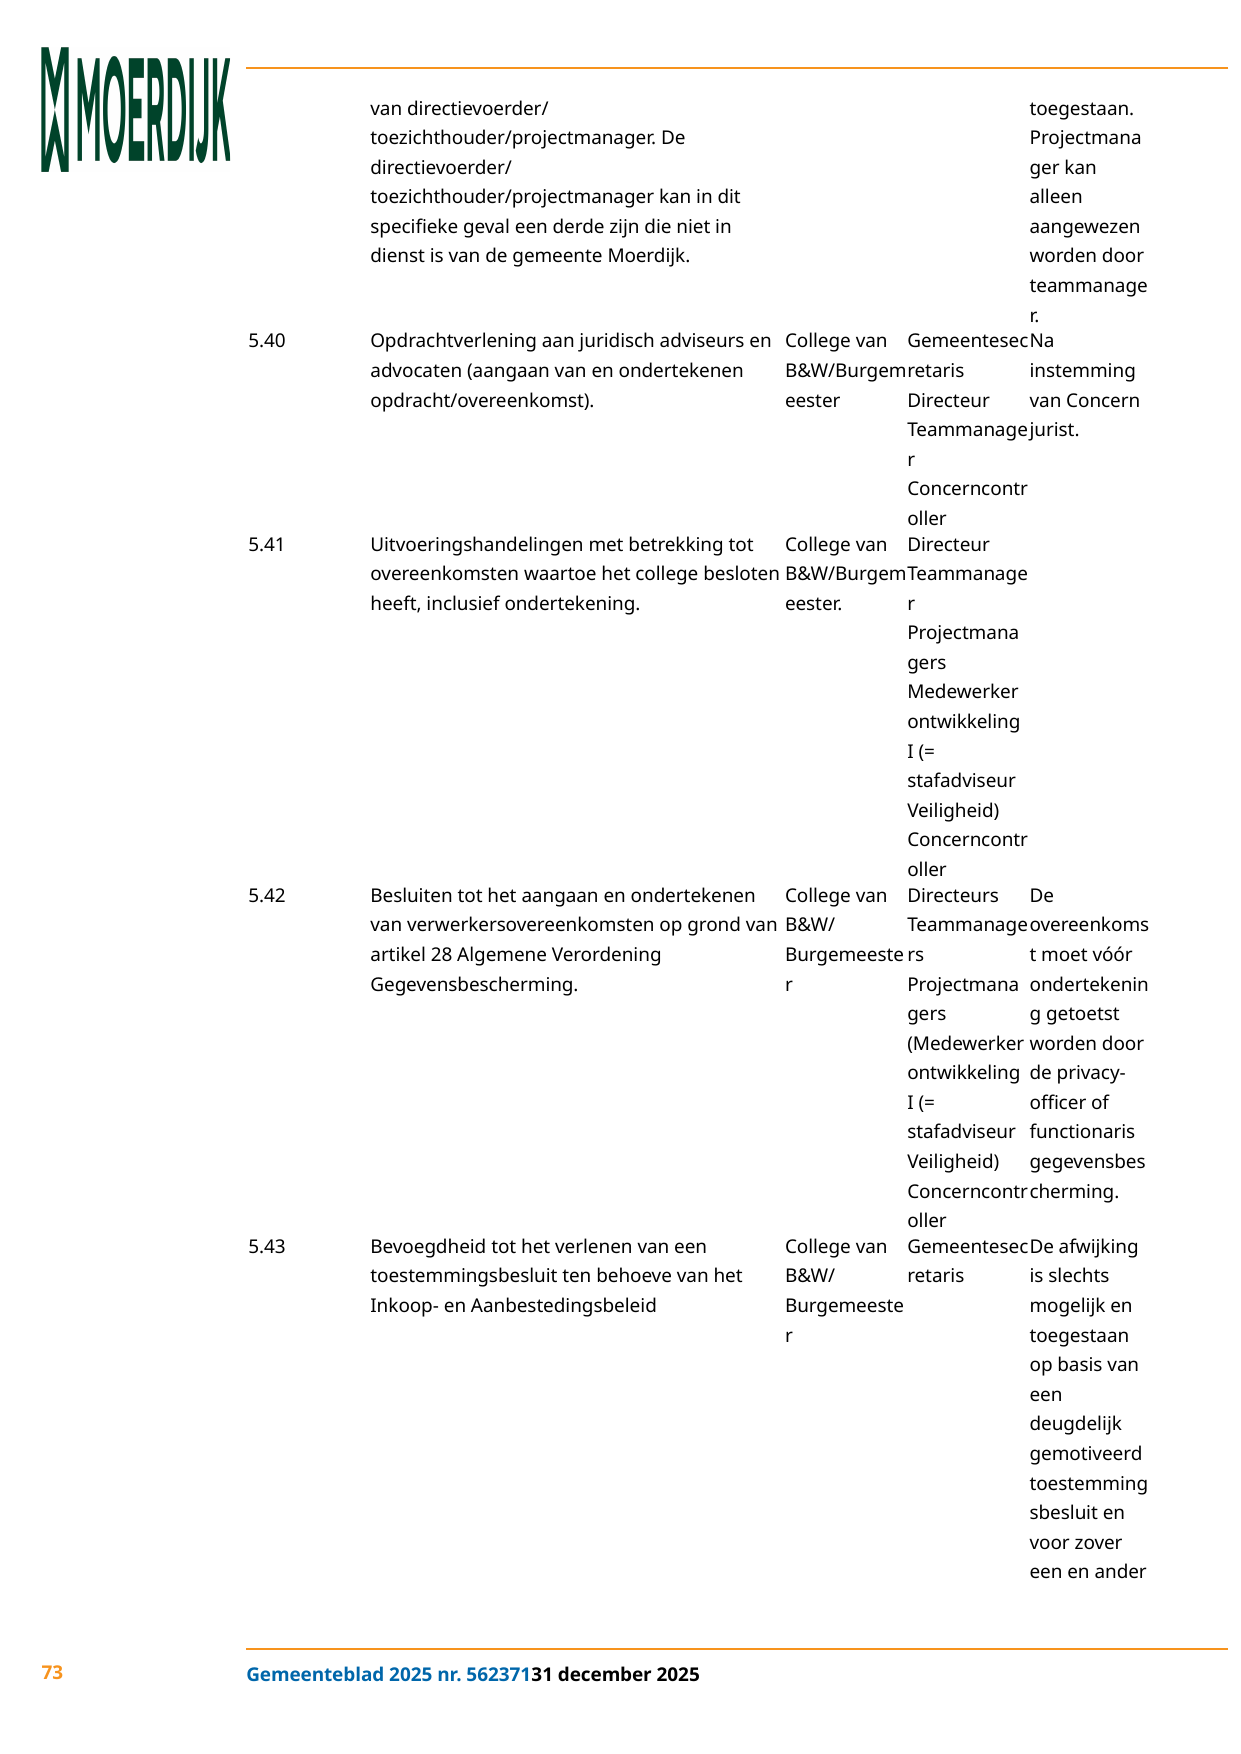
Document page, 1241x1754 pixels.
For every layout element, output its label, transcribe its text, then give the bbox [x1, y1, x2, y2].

table_cell Directeur Teammanager Projectmanagers Medewerker ontwikkeling I (= stafadviseur Veiligheid) Concerncontroller [907, 531, 1029, 882]
table_cell Bevoegdheid tot het verlenen van een toestemmingsbesluit ten behoeve van het Inkoop- en Aanbestedingsbeleid [370, 1233, 785, 1584]
table_cell Opdrachtverlening aan juridisch adviseurs en advocaten (aangaan van en ondertekenen opdracht/overeenkomst). [370, 328, 785, 531]
table_cell [907, 95, 1029, 328]
table_cell Uitvoeringshandelingen met betrekking tot overeenkomsten waartoe het college besloten heeft, inclusief ondertekening. [370, 531, 785, 882]
table_cell [248, 95, 370, 328]
table_cell College van B&W/ Burgemeester [785, 1233, 907, 1584]
table_cell College van B&W/Burgemeester. [785, 531, 907, 882]
table_cell De afwijking is slechts mogelijk en toegestaan op basis van een deugdelijk gemotiveerd toestemmingsbesluit en voor zover een en ander [1029, 1233, 1152, 1584]
table_cell toegestaan. Projectmanager kan alleen aangewezen worden door teammanager. [1029, 95, 1152, 328]
table_cell 5.41 [248, 531, 370, 882]
table_cell Na instemming van Concern jurist. [1029, 328, 1152, 531]
table_cell [785, 95, 907, 328]
table_cell 5.40 [248, 328, 370, 531]
picture [41, 47, 231, 172]
table_cell Directeurs Teammanagers Projectmanagers (Medewerker ontwikkeling I (= stafadviseur Veiligheid) Concerncontroller [907, 882, 1029, 1233]
table_cell van directievoerder/ toezichthouder/projectmanager. De directievoerder/ toezichthouder/projectmanager kan in dit specifieke geval een derde zijn die niet in dienst is van de gemeente Moerdijk. [370, 95, 785, 328]
table_cell College van B&W/ Burgemeester [785, 882, 907, 1233]
table_cell [1029, 531, 1152, 882]
table_cell Gemeentesecretaris Directeur Teammanager Concerncontroller [907, 328, 1029, 531]
table_cell 5.42 [248, 882, 370, 1233]
table_cell College van B&W/Burgemeester [785, 328, 907, 531]
table_cell De overeenkomst moet vóór ondertekening getoetst worden door de privacy-officer of functionaris gegevensbescherming. [1029, 882, 1152, 1233]
table_cell Besluiten tot het aangaan en ondertekenen van verwerkersovereenkomsten op grond van artikel 28 Algemene Verordening Gegevensbescherming. [370, 882, 785, 1233]
table_cell Gemeentesecretaris [907, 1233, 1029, 1584]
table_cell 5.43 [248, 1233, 370, 1584]
